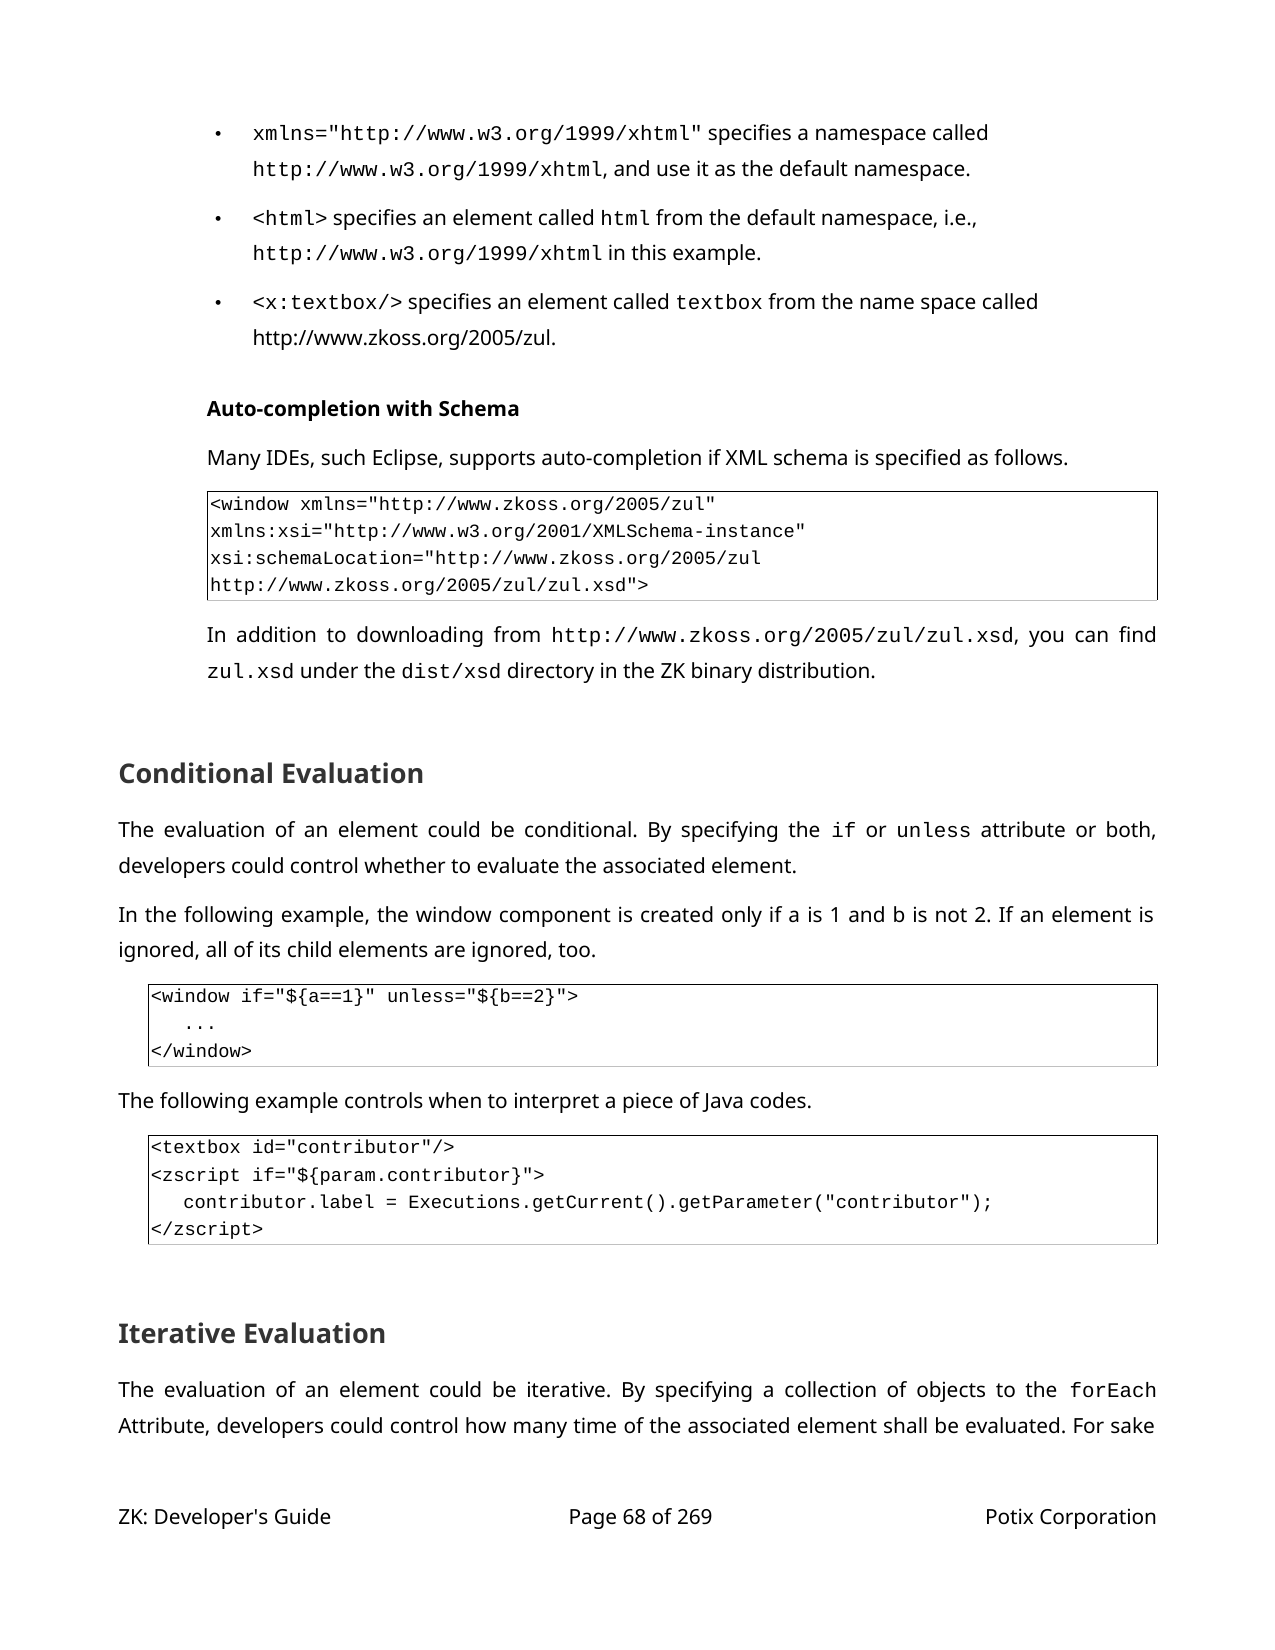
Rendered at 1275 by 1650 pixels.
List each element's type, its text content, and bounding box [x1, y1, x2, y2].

text xsi:schemaLocation="http://www.zkoss.org/2005/zul http://www.zkoss.org/2005/zul/zul.xsd"> [208, 546, 1157, 600]
list xmlns="http://www.w3.org/1999/xhtml" specifies a namespace called http://www.w3.org/1999/xhtml, and use it as the default namespace. [215, 118, 1157, 182]
text ... [149, 1011, 1157, 1036]
list <x:textbox/> specifies an element called textbox from the name space called http://www.zkoss.org/2005/zul. [215, 287, 1157, 351]
text Many IDEs, such Eclipse, supports auto-completion if XML schema is specified as follows. [207, 443, 1157, 471]
text <textbox id="contributor"/> [149, 1136, 1157, 1159]
text xmlns:xsi="http://www.w3.org/2001/XMLSchema-instance" [208, 519, 1157, 543]
list <html> specifies an element called html from the default namespace, i.e., http://www.w3.org/1999/xhtml in this example. [215, 203, 1157, 267]
text <window xmlns="http://www.zkoss.org/2005/zul" [208, 492, 1157, 516]
text </zscript> [149, 1217, 1157, 1244]
text </window> [149, 1038, 1157, 1066]
text In the following example, the window component is created only if a is 1 and b is not 2. If an element is ignored, all of its child elements are ignored, too. [118, 900, 1157, 963]
text The following example controls when to interpret a piece of Java codes. [118, 1086, 1157, 1114]
text <window if="${a==1}" unless="${b==2}"> [149, 985, 1157, 1008]
text The evaluation of an element could be conditional. By specifying the if or unless attribute or both, developers could control whether to evaluate the associated element. [118, 816, 1157, 879]
subtitle Auto-completion with Schema [207, 394, 1157, 422]
text The evaluation of an element could be iterative. By specifying a collection of objects to the forEach Attribute, developers could control how many time of the associated element shall be evaluated. For sake [118, 1375, 1157, 1439]
subtitle Conditional Evaluation [118, 755, 1157, 792]
text In addition to downloading from http://www.zkoss.org/2005/zul/zul.xsd, you can find zul.xsd under the dist/xsd directory in the ZK binary distribution. [207, 620, 1157, 684]
subtitle Iterative Evaluation [118, 1315, 1157, 1352]
text contributor.label = Executions.getCurrent().getParameter("contributor"); [149, 1189, 1157, 1214]
text <zscript if="${param.contributor}"> [149, 1162, 1157, 1187]
